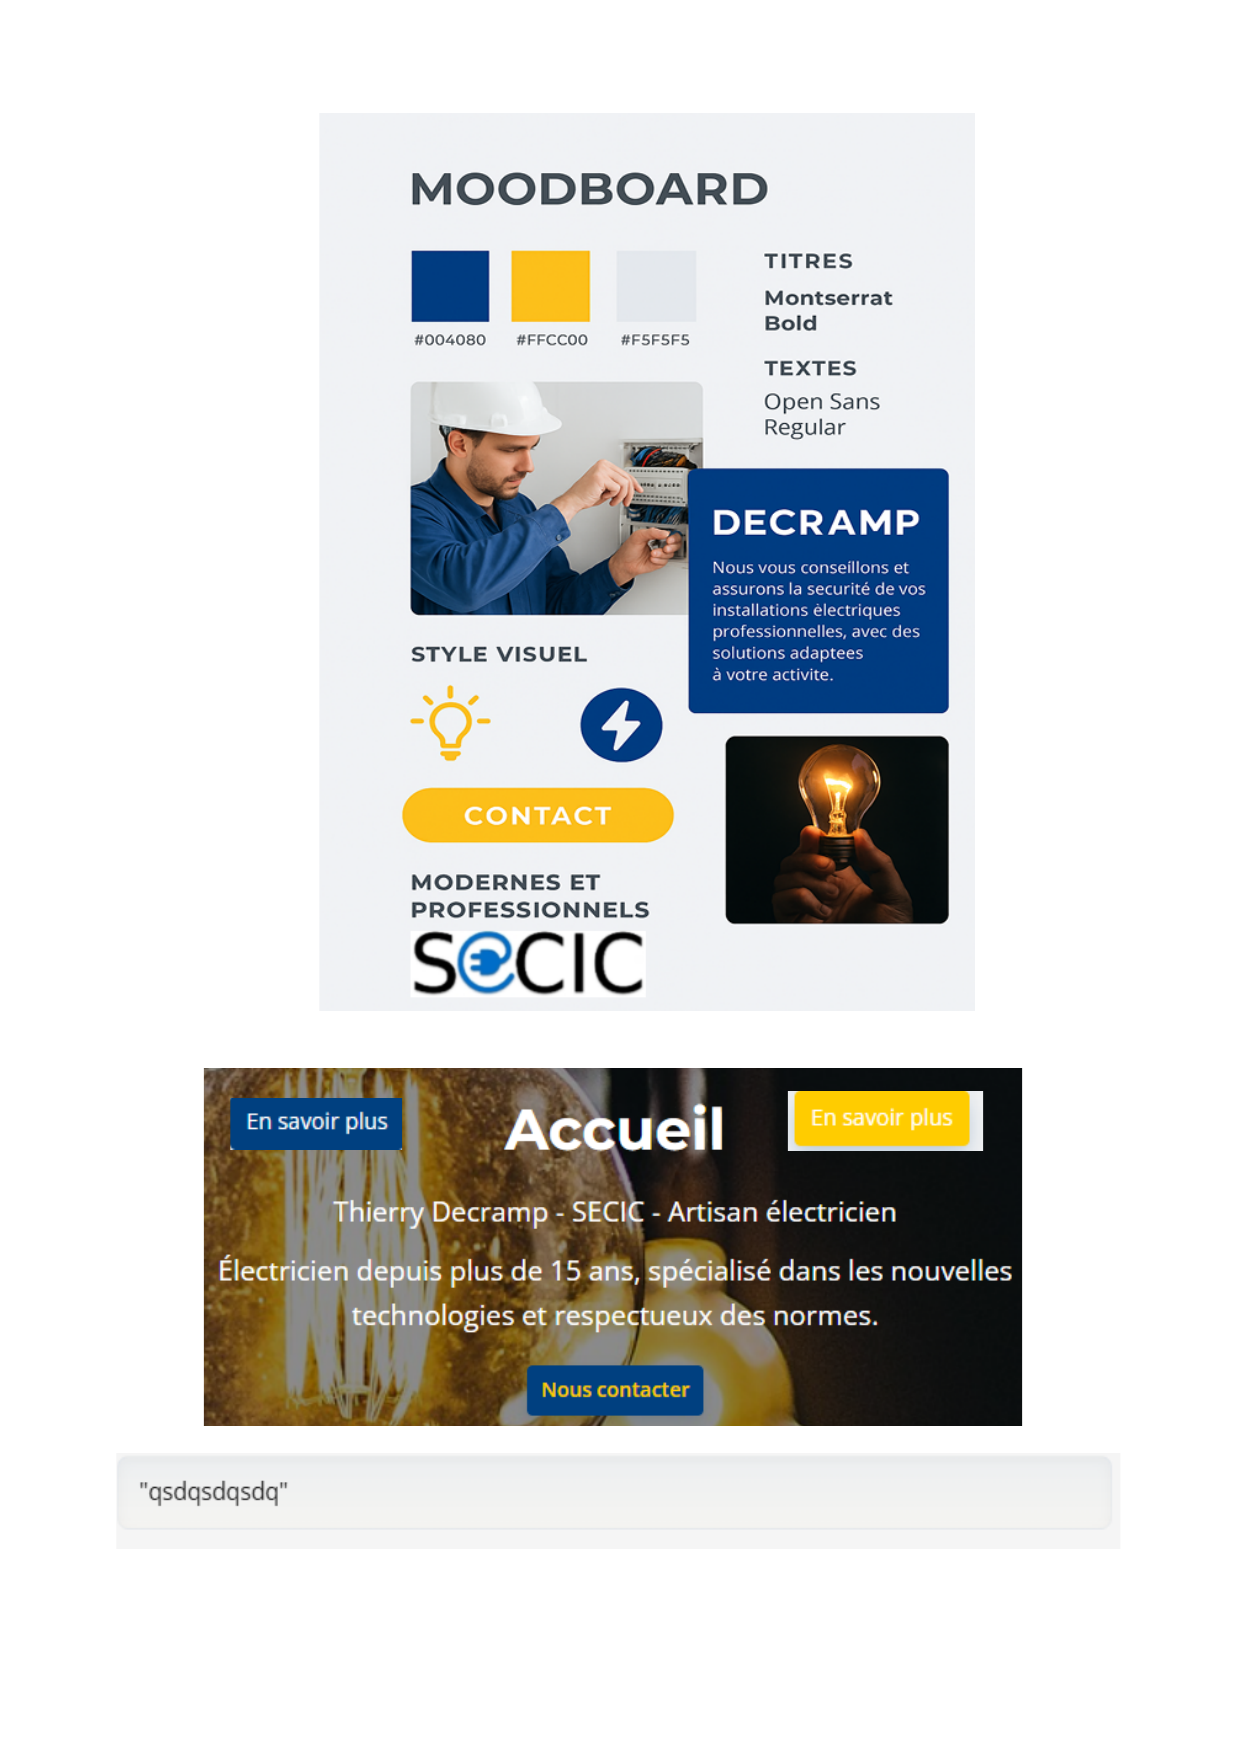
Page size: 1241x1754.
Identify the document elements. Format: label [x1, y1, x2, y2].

picture [116, 1453, 1121, 1549]
picture [203, 1068, 1023, 1426]
picture [317, 113, 975, 1011]
